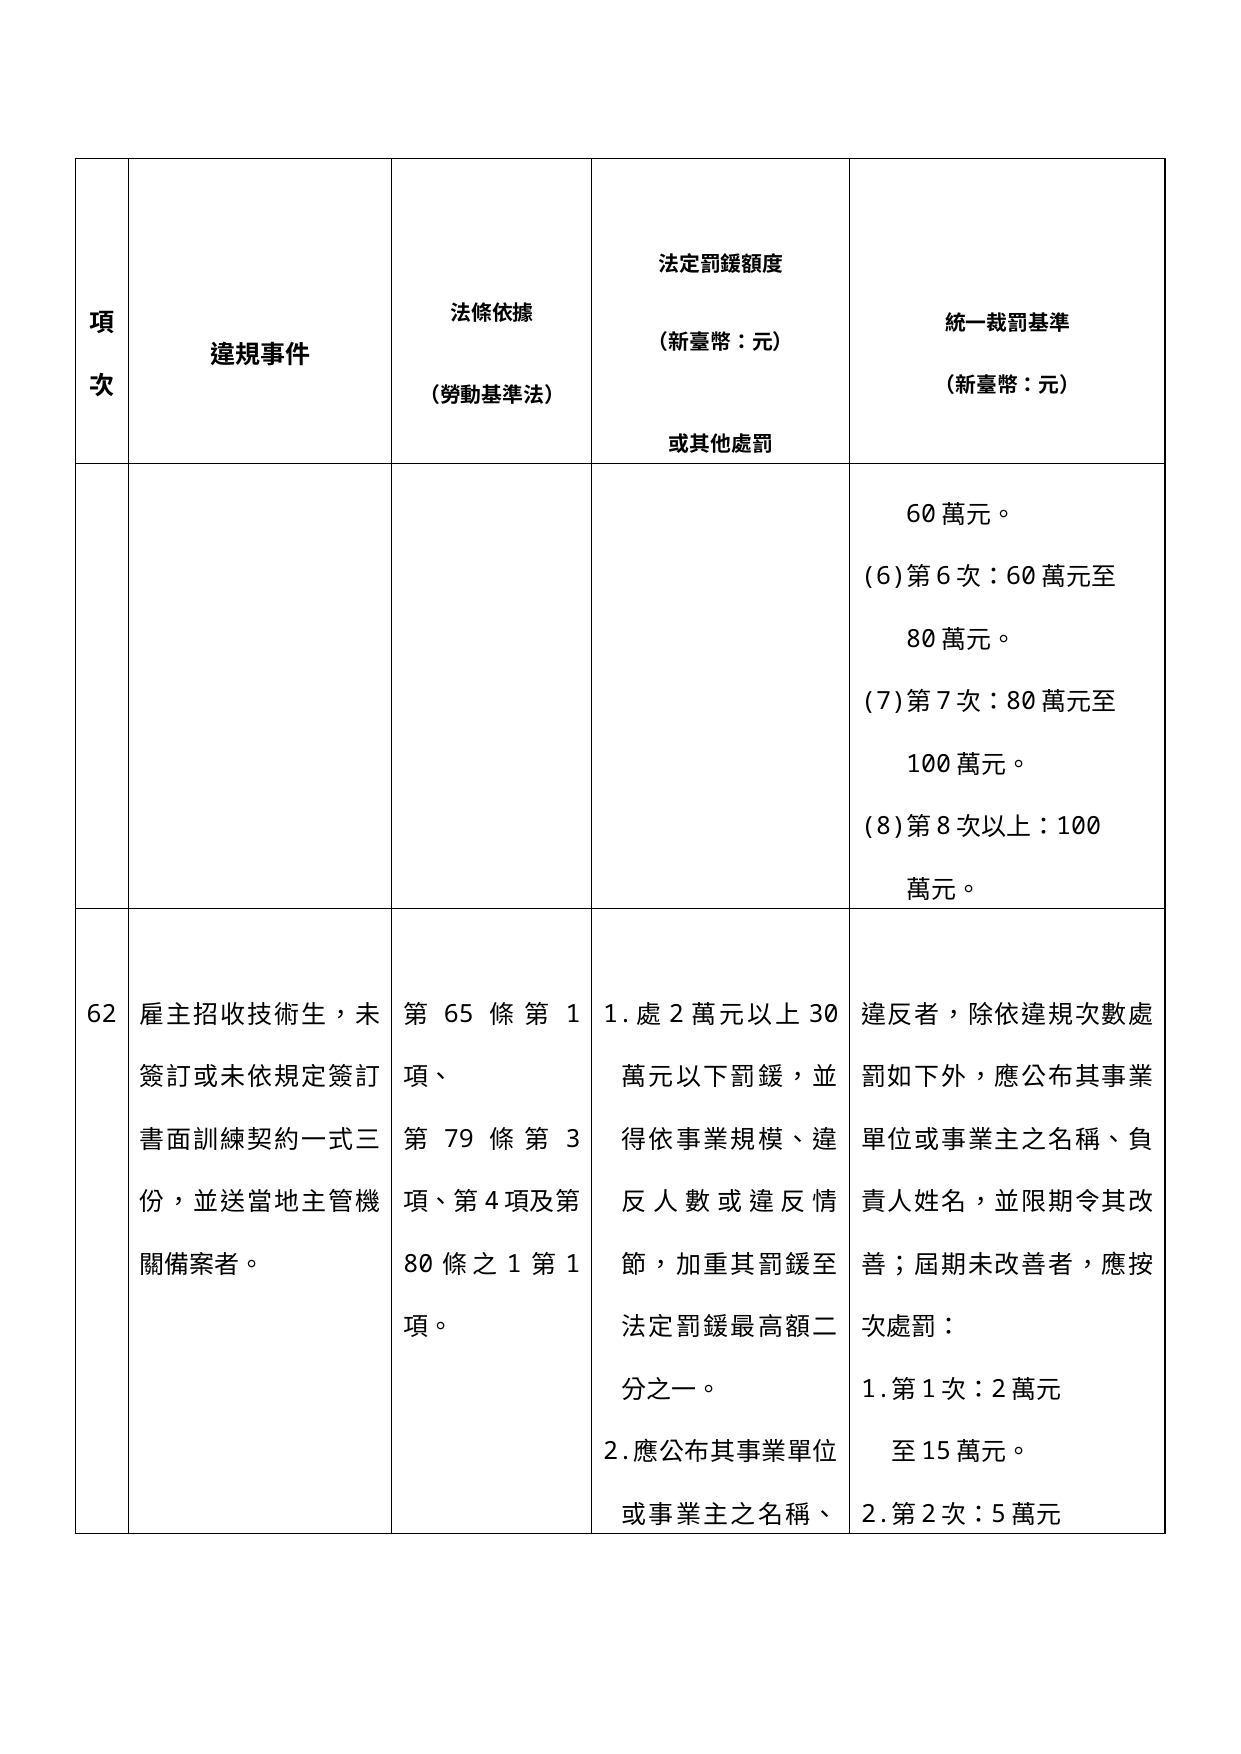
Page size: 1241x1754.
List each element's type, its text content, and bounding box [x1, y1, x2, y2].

table_cell 62 [76, 909, 128, 1533]
table_cell 雇主招收技術生，未簽訂或未依規定簽訂書面訓練契約一式三份，並送當地主管機關備案者。 [129, 909, 391, 1533]
table_header 統一裁罰基準 （新臺幣：元） [850, 159, 1164, 463]
table_cell 第65條第1項、 第79條第3項、第4項及第80條之1第1項。 [392, 909, 591, 1533]
table_header 違規事件 [129, 159, 391, 463]
table_cell [129, 464, 391, 908]
table_header 法條依據 （勞動基準法） [392, 159, 591, 463]
table_cell 1.處2萬元以上30萬元以下罰鍰，並得依事業規模、違反人數或違反情節，加重其罰鍰至法定罰鍰最高額二分之一。 2.應公布其事業單位或事業主之名稱、 [592, 909, 849, 1533]
table_cell [392, 464, 591, 908]
table_header 項次 [76, 159, 128, 463]
table_cell [592, 464, 849, 908]
table_cell 60萬元。 (6)第6次：60萬元至 80萬元。 (7)第7次：80萬元至 100萬元。 (8)第8次以上：100 萬元。 [850, 464, 1164, 908]
table_cell [76, 464, 128, 908]
table_cell 違反者，除依違規次數處罰如下外，應公布其事業單位或事業主之名稱、負責人姓名，並限期令其改善；屆期未改善者，應按次處罰： 1.第1次：2萬元 至15萬元。 2.第2次：5萬元 [850, 909, 1164, 1533]
table_header 法定罰鍰額度 （新臺幣：元） 或其他處罰 [592, 159, 849, 463]
